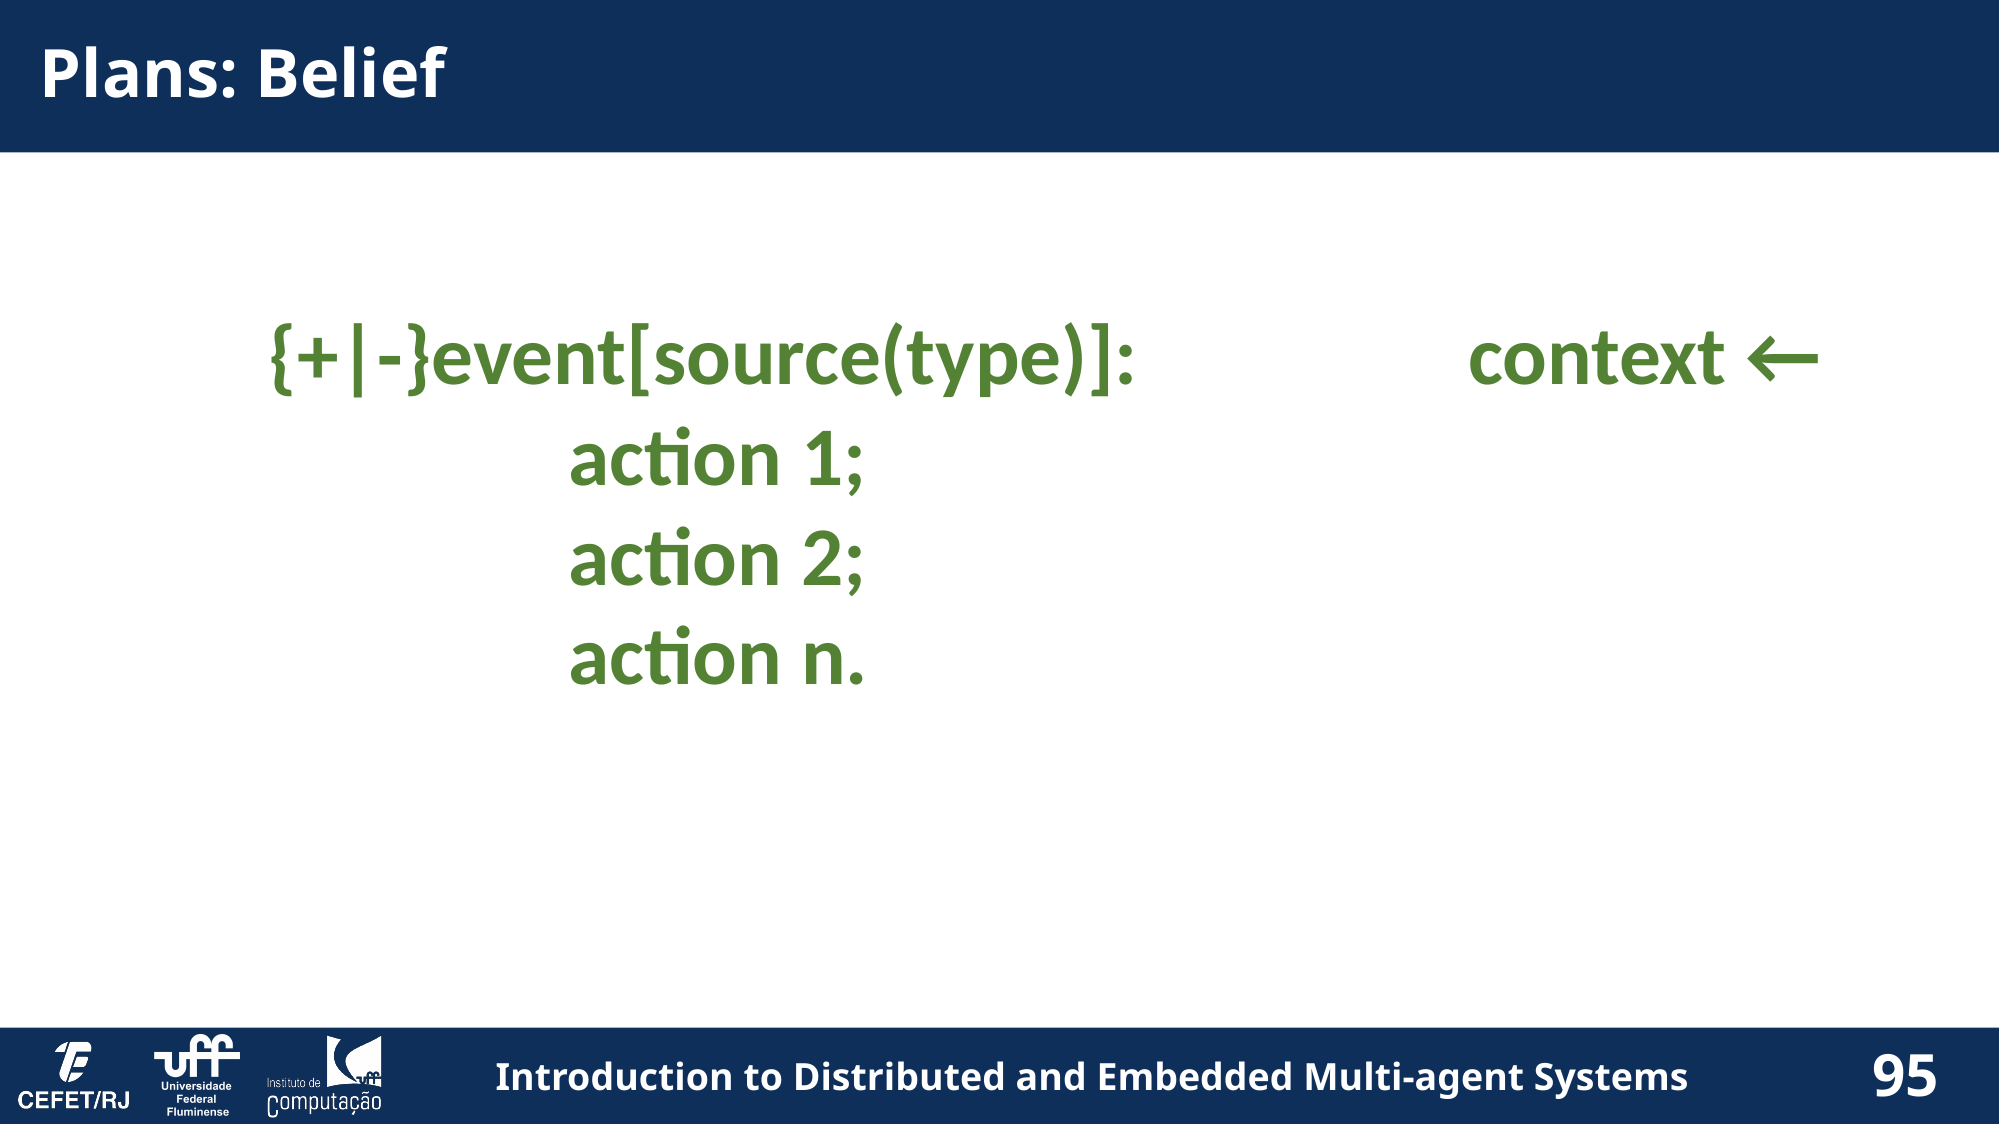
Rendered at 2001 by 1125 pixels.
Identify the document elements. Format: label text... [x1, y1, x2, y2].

picture [153, 1033, 241, 1121]
picture [265, 1033, 383, 1118]
text_box Plans: Belief [25, 23, 1999, 119]
picture [18, 1021, 129, 1125]
text_box {+|-}event[source(type)]: context ← action 1; action 2; action n. [253, 294, 1908, 710]
